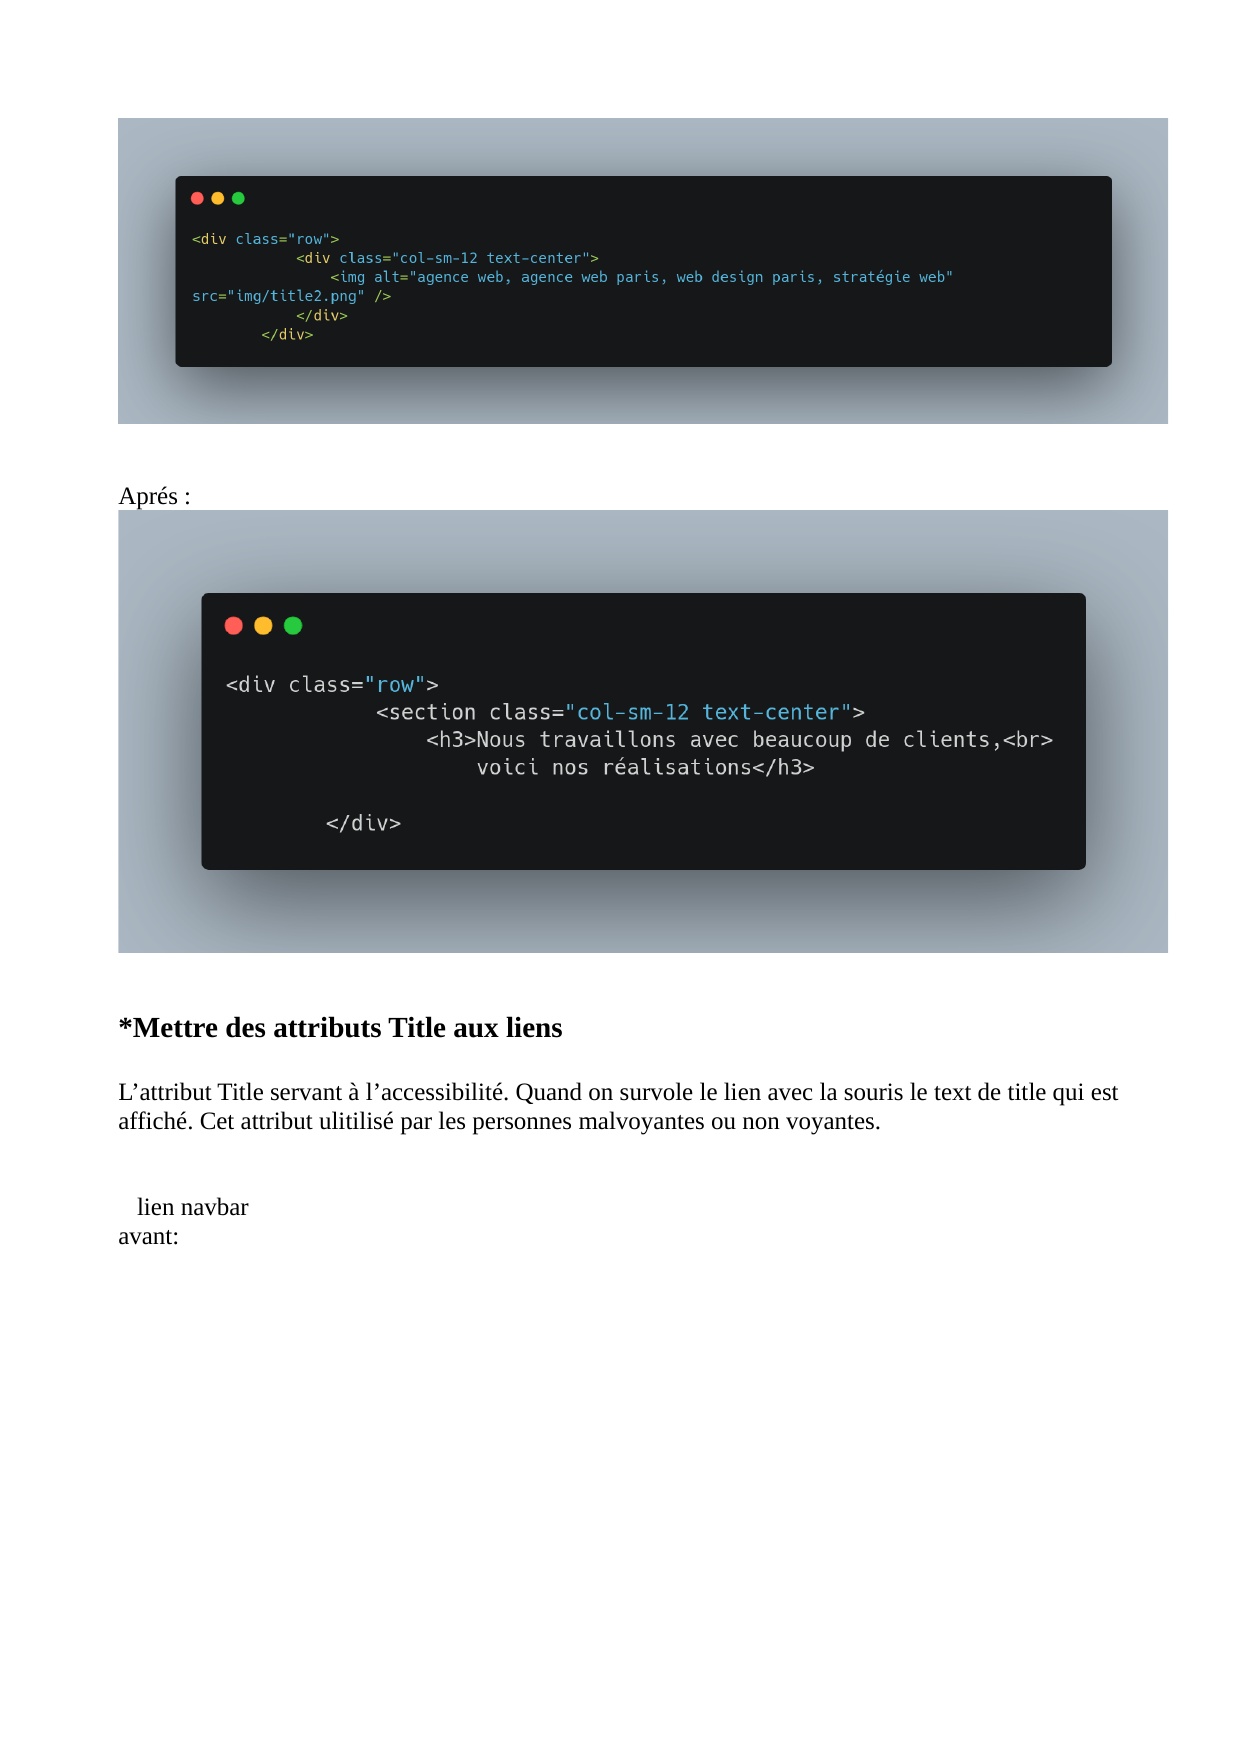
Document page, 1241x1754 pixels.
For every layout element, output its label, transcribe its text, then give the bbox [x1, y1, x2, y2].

picture [118, 118, 1169, 424]
text Aprés : [118, 481, 1168, 510]
text avant: [118, 1221, 1168, 1249]
picture [118, 510, 1169, 953]
text L’attribut Title servant à l’accessibilité. Quand on survole le lien avec la souris le text de title qui est affiché. Cet attribut ulitilisé par les personnes malvoyantes ou non voyantes. [118, 1077, 1168, 1134]
text lien navbar [118, 1192, 1168, 1221]
text *Mettre des attributs Title aux liens [118, 1010, 1168, 1043]
